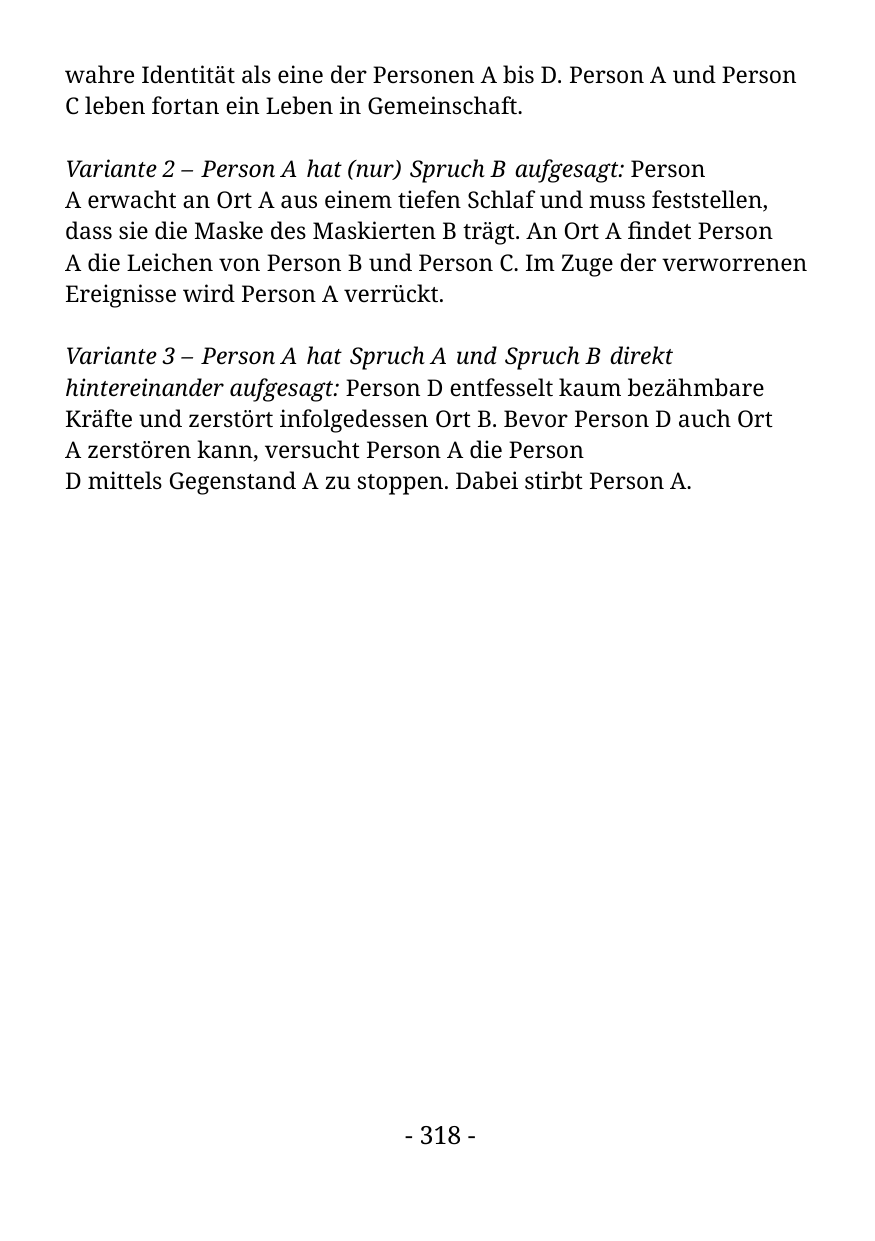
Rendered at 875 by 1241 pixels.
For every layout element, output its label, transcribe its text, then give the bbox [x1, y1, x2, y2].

text wahre Identität als eine der Personen A bis D. Person A und Person C leben fortan ein Leben in Gemeinschaft. Variante 2 – Person A hat (nur) Spruch B aufgesagt: Person A erwacht an Ort A aus einem tiefen Schlaf und muss feststellen, dass sie die Maske des Maskierten B trägt. An Ort A findet Person A die Leichen von Person B und Person C. Im Zuge der verworrenen Ereignisse wird Person A verrückt. Variante 3 – Person A hat Spruch A und Spruch B direkt hintereinander aufgesagt: Person D entfesselt kaum bezähmbare Kräfte und zerstört infolgedessen Ort B. Bevor Person D auch Ort A zerstören kann, versucht Person A die Person D mittels Gegenstand A zu stoppen. Dabei stirbt Person A. [65, 59, 809, 497]
